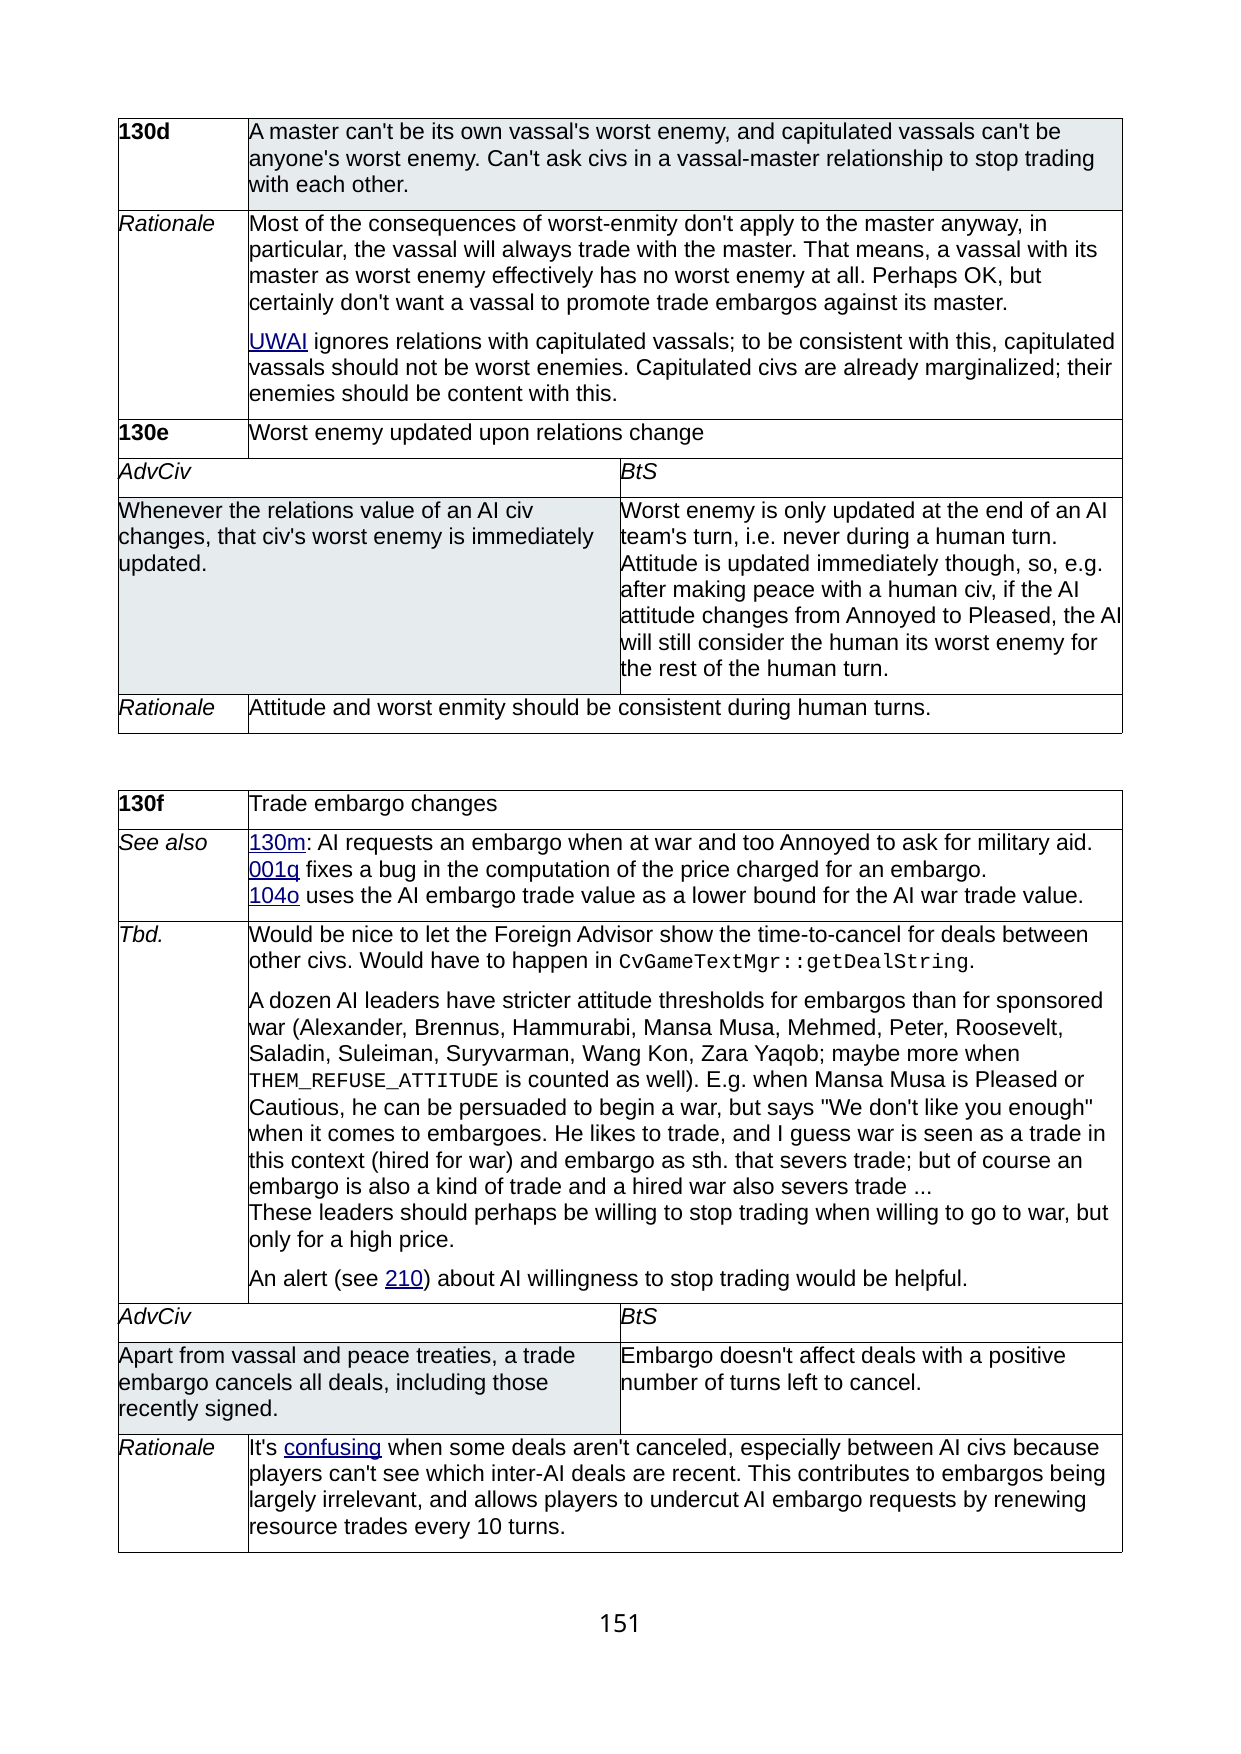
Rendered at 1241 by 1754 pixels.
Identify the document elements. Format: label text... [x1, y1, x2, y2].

table_cell AdvCiv [119, 1304, 620, 1342]
table_cell Worst enemy is only updated at the end of an AI team's turn, i.e. never during a human turn. Attitude is updated immediately though, so, e.g. after making peace with a human civ, if the AI attitude changes from Annoyed to Pleased, the AI will still consider the human its worst enemy for the rest of the human turn. [621, 498, 1122, 694]
table_cell BtS [621, 459, 1122, 497]
table_cell Rationale [119, 211, 248, 419]
table_cell Rationale [119, 695, 248, 733]
table_cell 130e [119, 420, 248, 458]
table_cell Apart from vassal and peace treaties, a trade embargo cancels all deals, including those recently signed. [119, 1343, 620, 1434]
table_cell Would be nice to let the Foreign Advisor show the time-to-cancel for deals between other civs. Would have to happen in CvGameTextMgr::getDealString. A dozen AI leaders have stricter attitude thresholds for embargos than for sponsored war (Alexander, Brennus, Hammurabi, Mansa Musa, Mehmed, Peter, Roosevelt, Saladin, Suleiman, Suryvarman, Wang Kon, Zara Yaqob; maybe more when THEM_REFUSE_ATTITUDE is counted as well). E.g. when Mansa Musa is Pleased or Cautious, he can be persuaded to begin a war, but says "We don't like you enough" when it comes to embargoes. He likes to trade, and I guess war is seen as a trade in this context (hired for war) and embargo as sth. that severs trade; but of course an embargo is also a kind of trade and a hired war also severs trade ... These leaders should perhaps be willing to stop trading when willing to go to war, but only for a high price. An alert (see 210) about AI willingness to stop trading would be helpful. [249, 922, 1122, 1303]
table_cell 130m: AI requests an embargo when at war and too Annoyed to ask for military aid. 001q fixes a bug in the computation of the price charged for an embargo. 104o uses the AI embargo trade value as a lower bound for the AI war trade value. [249, 830, 1122, 921]
table_cell Worst enemy updated upon relations change [249, 420, 1122, 458]
table_cell Most of the consequences of worst-enmity don't apply to the master anyway, in particular, the vassal will always trade with the master. That means, a vassal with its master as worst enemy effectively has no worst enemy at all. Perhaps OK, but certainly don't want a vassal to promote trade embargos against its master. UWAI ignores relations with capitulated vassals; to be consistent with this, capitulated vassals should not be worst enemies. Capitulated civs are already marginalized; their enemies should be content with this. [249, 211, 1122, 419]
table_cell Tbd. [119, 922, 248, 1303]
table_cell AdvCiv [119, 459, 620, 497]
table_cell Whenever the relations value of an AI civ changes, that civ's worst enemy is immediately updated. [119, 498, 620, 694]
table_cell BtS [621, 1304, 1122, 1342]
table_header 130d [119, 119, 248, 210]
table_cell Rationale [119, 1435, 248, 1552]
table_header A master can't be its own vassal's worst enemy, and capitulated vassals can't be anyone's worst enemy. Can't ask civs in a vassal-master relationship to stop trading with each other. [249, 119, 1122, 210]
table_cell Attitude and worst enmity should be consistent during human turns. [249, 695, 1122, 733]
table_cell Embargo doesn't affect deals with a positive number of turns left to cancel. [621, 1343, 1122, 1434]
table_header 130f [119, 791, 248, 829]
table_cell It's confusing when some deals aren't canceled, especially between AI civs because players can't see which inter-AI deals are recent. This contributes to embargos being largely irrelevant, and allows players to undercut AI embargo requests by renewing resource trades every 10 turns. [249, 1435, 1122, 1552]
table_cell See also [119, 830, 248, 921]
table_header Trade embargo changes [249, 791, 1122, 829]
